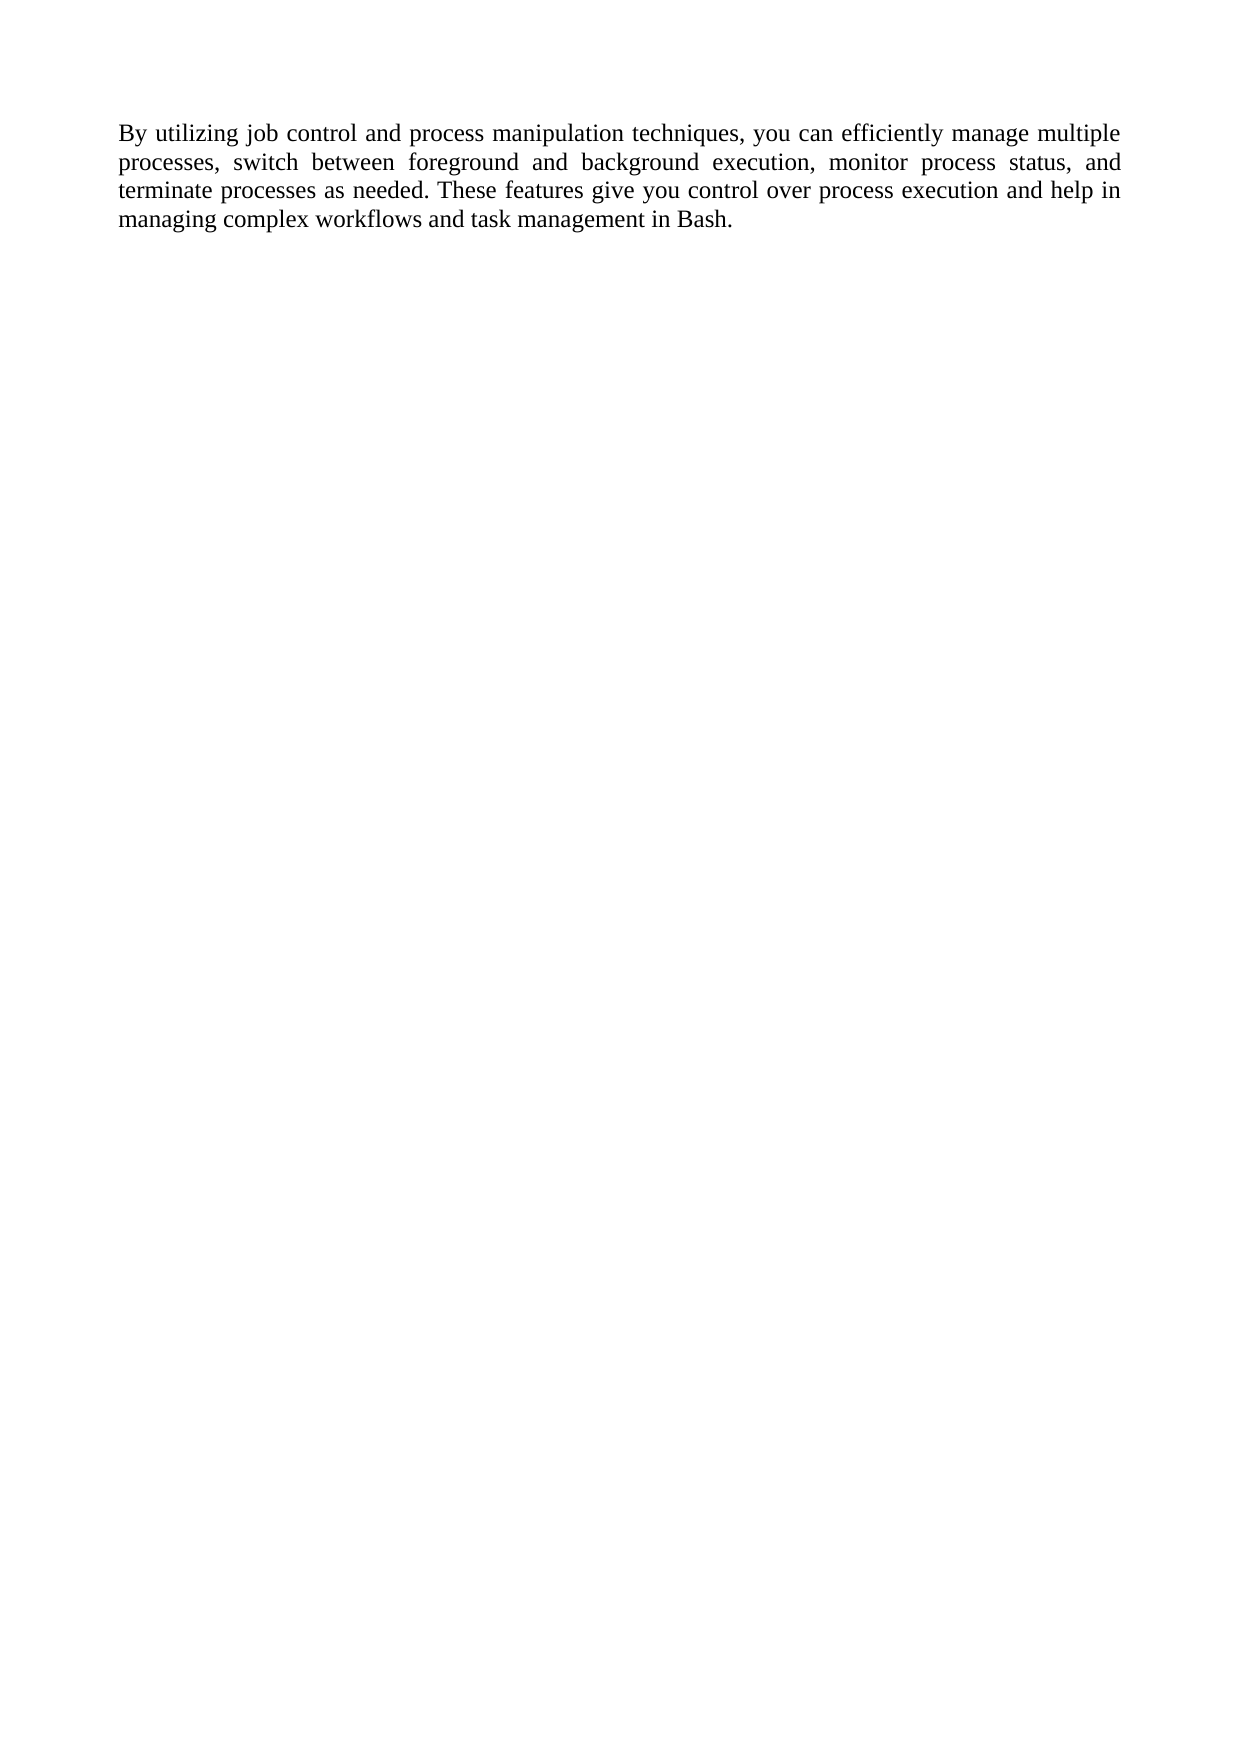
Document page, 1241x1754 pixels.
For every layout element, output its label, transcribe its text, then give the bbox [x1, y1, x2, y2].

text By utilizing job control and process manipulation techniques, you can efficiently manage multiple processes, switch between foreground and background execution, monitor process status, and terminate processes as needed. These features give you control over process execution and help in managing complex workflows and task management in Bash. [118, 118, 1122, 233]
